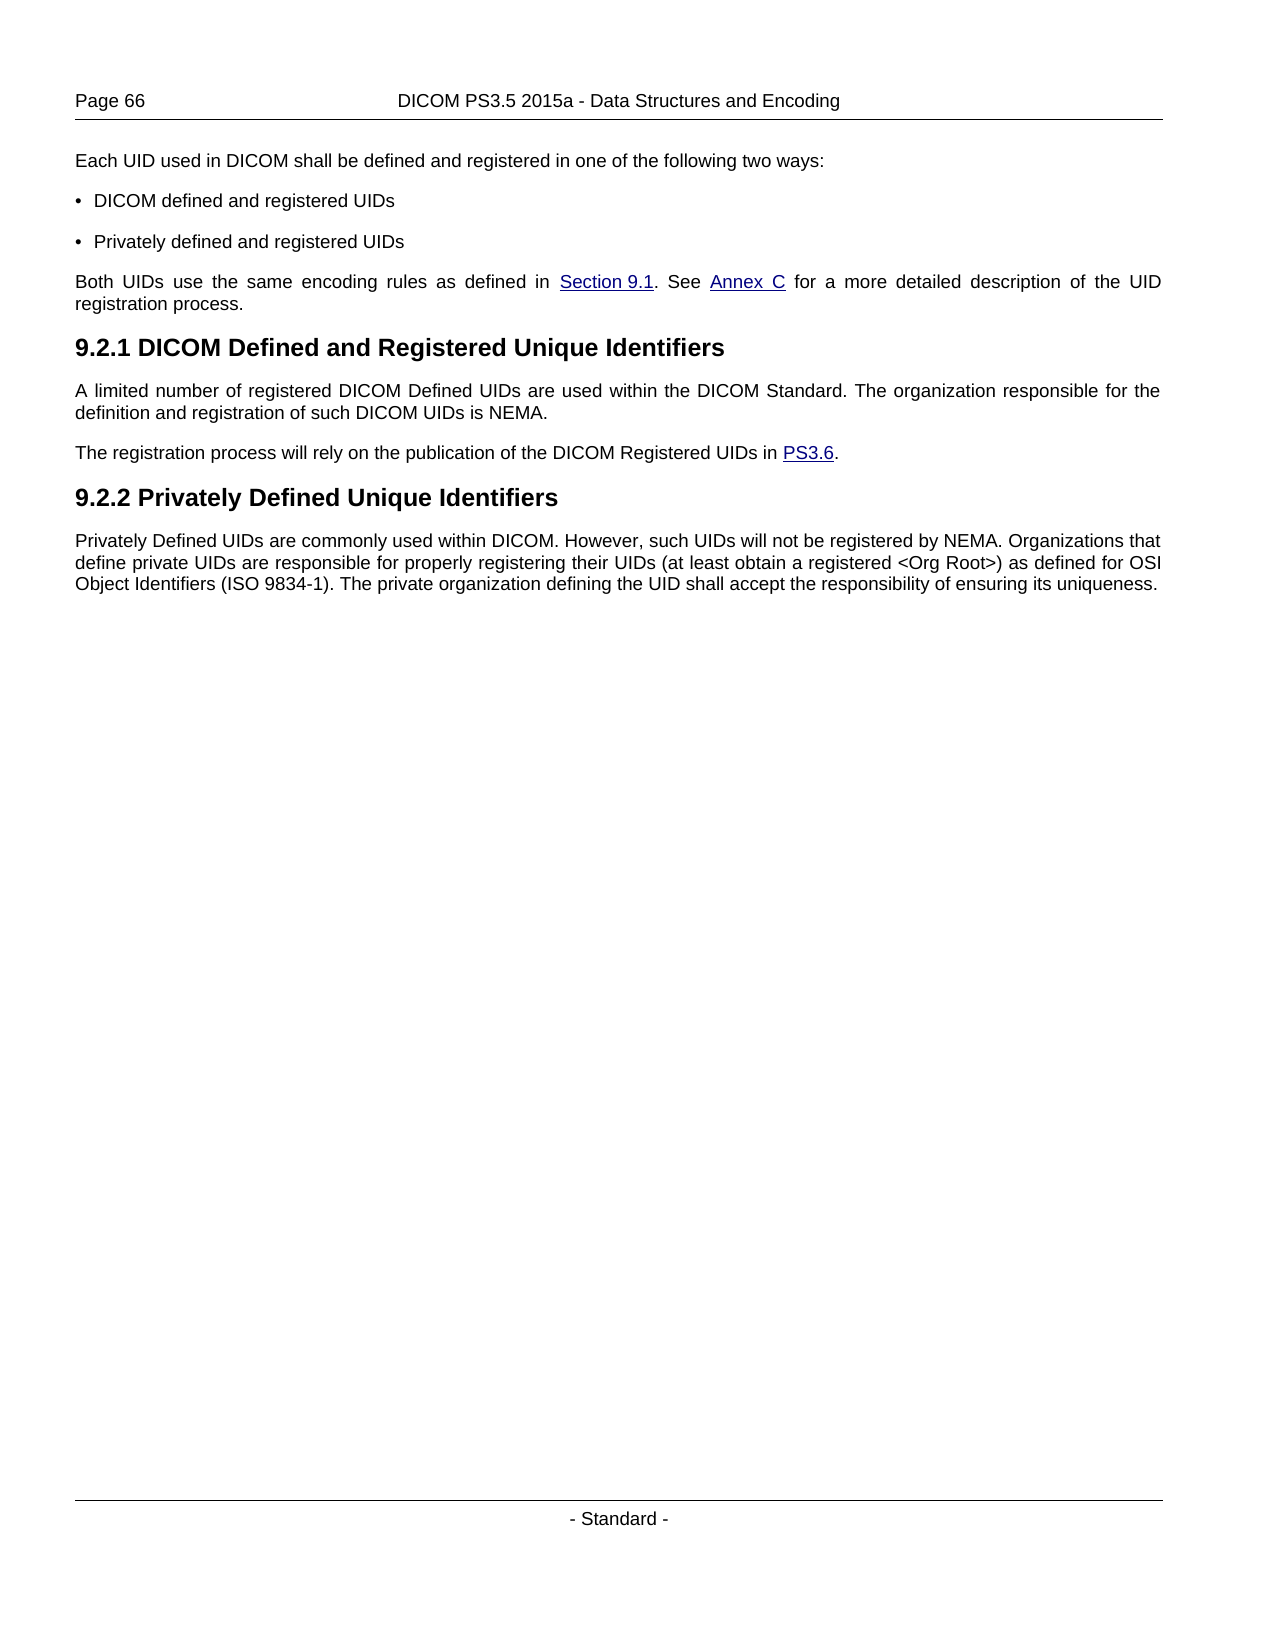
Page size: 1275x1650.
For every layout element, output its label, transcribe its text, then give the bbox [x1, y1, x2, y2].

list Privately defined and registered UIDs [75, 231, 1162, 252]
text A limited number of registered DICOM Defined UIDs are used within the DICOM Standard. The organization responsible for the definition and registration of such DICOM UIDs is NEMA. [75, 380, 1162, 423]
text Each UID used in DICOM shall be defined and registered in one of the following two ways: [75, 150, 1162, 172]
text 9.2.1 DICOM Defined and Registered Unique Identifiers [75, 333, 1162, 362]
text Privately Defined UIDs are commonly used within DICOM. However, such UIDs will not be registered by NEMA. Organizations that define private UIDs are responsible for properly registering their UIDs (at least obtain a registered <Org Root>) as defined for OSI Object Identifiers (ISO 9834-1). The private organization defining the UID shall accept the responsibility of ensuring its uniqueness. [75, 530, 1162, 595]
text Both UIDs use the same encoding rules as defined in Section 9.1. See Annex C for a more detailed description of the UID registration process. [75, 271, 1162, 314]
text The registration process will rely on the publication of the DICOM Registered UIDs in PS3.6. [75, 442, 1162, 464]
text 9.2.2 Privately Defined Unique Identifiers [75, 482, 1162, 511]
list DICOM defined and registered UIDs [75, 190, 1162, 212]
